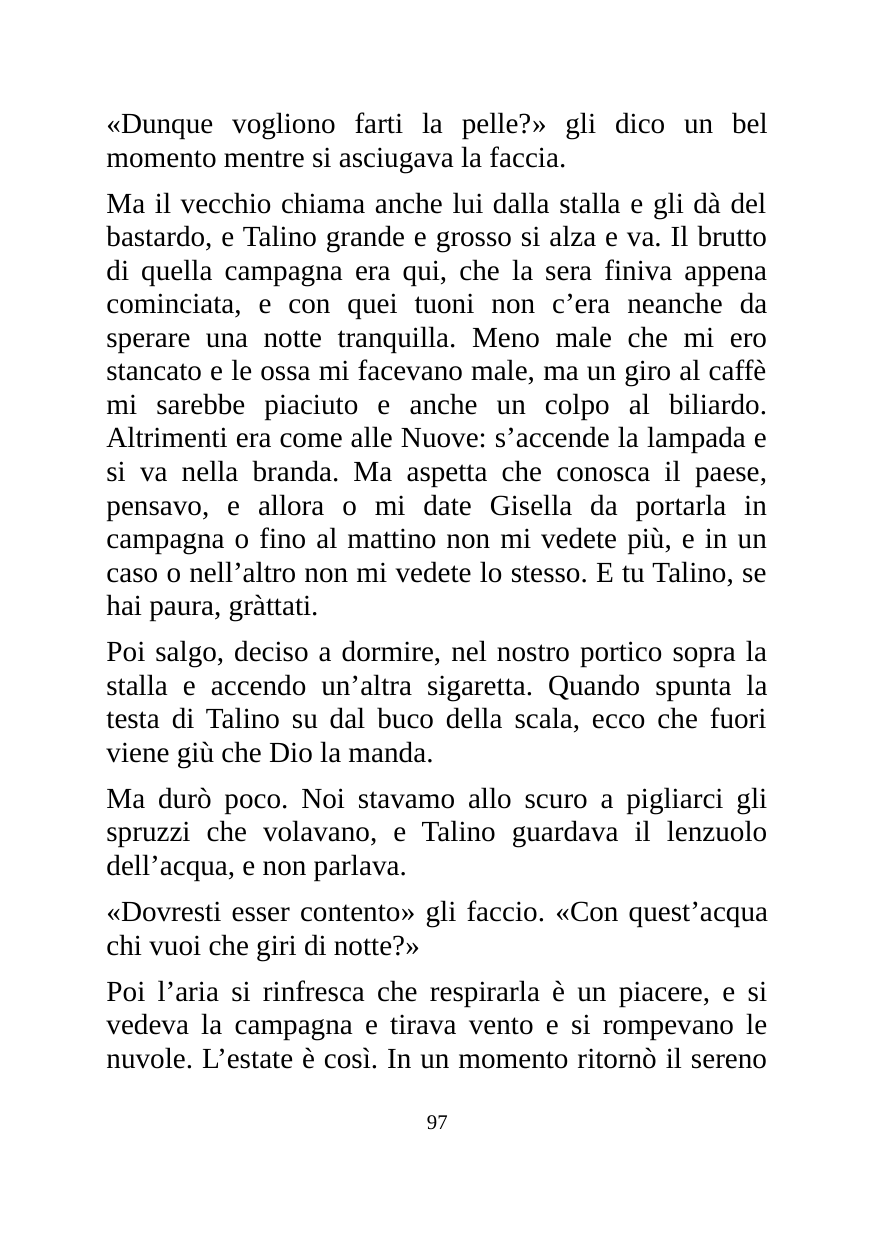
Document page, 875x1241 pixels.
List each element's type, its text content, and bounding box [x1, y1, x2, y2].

text Poi salgo, deciso a dormire, nel nostro portico sopra la stalla e accendo un’altra sigaretta. Quando spunta la testa di Talino su dal buco della scala, ecco che fuori viene giù che Dio la manda. [106, 634, 768, 768]
text Ma durò poco. Noi stavamo allo scuro a pigliarci gli spruzzi che volavano, e Talino guardava il lenzuolo dell’acqua, e non parlava. [106, 781, 768, 882]
text Ma il vecchio chiama anche lui dalla stalla e gli dà del bastardo, e Talino grande e grosso si alza e va. Il brutto di quella campagna era qui, che la sera finiva appena cominciata, e con quei tuoni non c’era neanche da sperare una notte tranquilla. Meno male che mi ero stancato e le ossa mi facevano male, ma un giro al caffè mi sarebbe piaciuto e anche un colpo al biliardo. Altrimenti era come alle Nuove: s’accende la lampada e si va nella branda. Ma aspetta che conosca il paese, pensavo, e allora o mi date Gisella da portarla in campagna o fino al mattino non mi vedete più, e in un caso o nell’altro non mi vedete lo stesso. E tu Talino, se hai paura, gràttati. [106, 186, 768, 622]
text «Dunque vogliono farti la pelle?» gli dico un bel momento mentre si asciugava la faccia. [106, 106, 768, 173]
text Poi l’aria si rinfresca che respirarla è un piacere, e si vedeva la campagna e tirava vento e si rompevano le nuvole. L’estate è così. In un momento ritornò il sereno [106, 974, 768, 1074]
text «Dovresti esser contento» gli faccio. «Con quest’acqua chi vuoi che giri di notte?» [106, 894, 768, 961]
